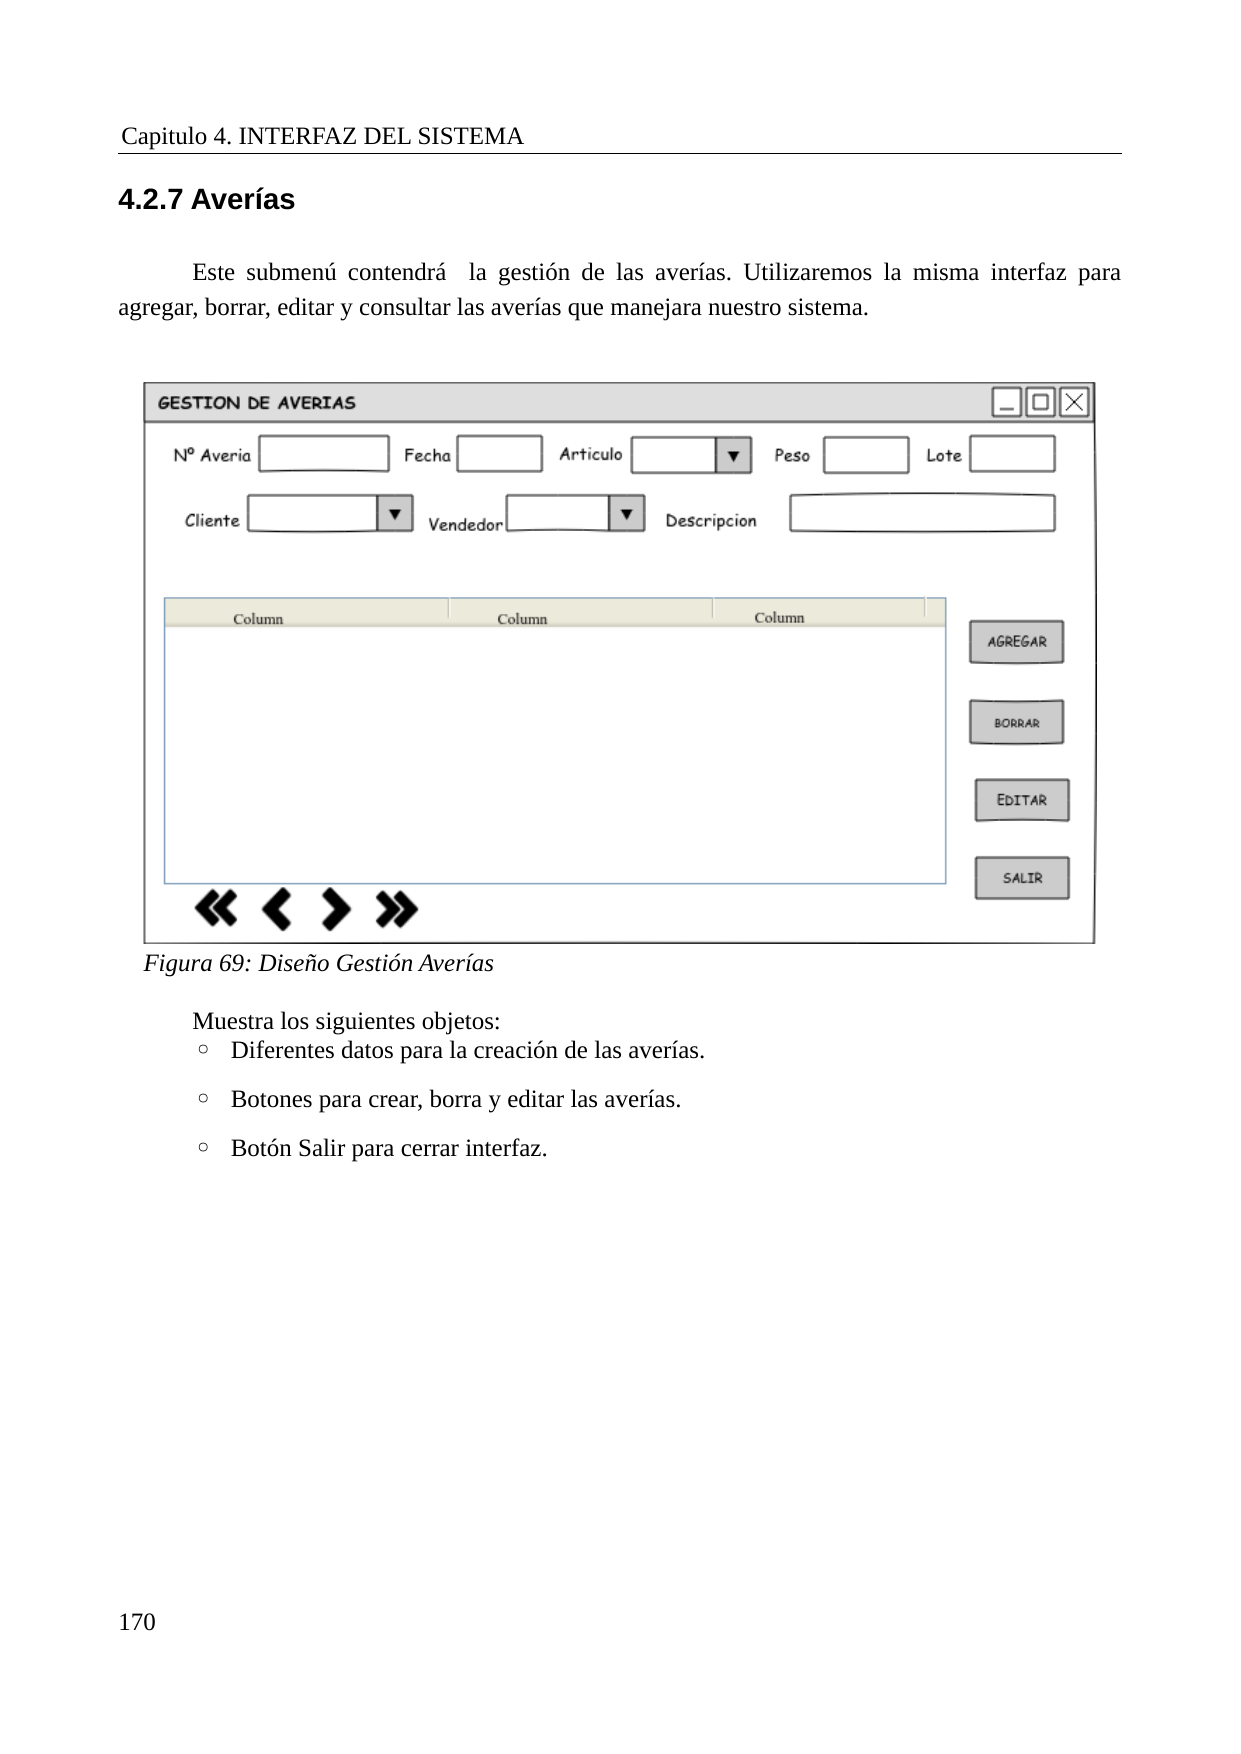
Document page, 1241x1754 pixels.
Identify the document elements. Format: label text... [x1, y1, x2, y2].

text Este submenú contendrá la gestión de las averías. Utilizaremos la misma interfaz para agregar, borrar, editar y consultar las averías que manejara nuestro sistema. [118, 257, 1122, 321]
text Muestra los siguientes objetos: [118, 1006, 1122, 1035]
picture [143, 382, 1097, 944]
list Botón Salir para cerrar interfaz. [193, 1133, 1122, 1162]
list Botones para crear, borra y editar las averías. [193, 1084, 1122, 1113]
subtitle 4.2.7 Averías [118, 182, 1122, 216]
list Diferentes datos para la creación de las averías. [193, 1035, 1122, 1063]
text Figura 69: Diseño Gestión Averías [143, 944, 1097, 977]
